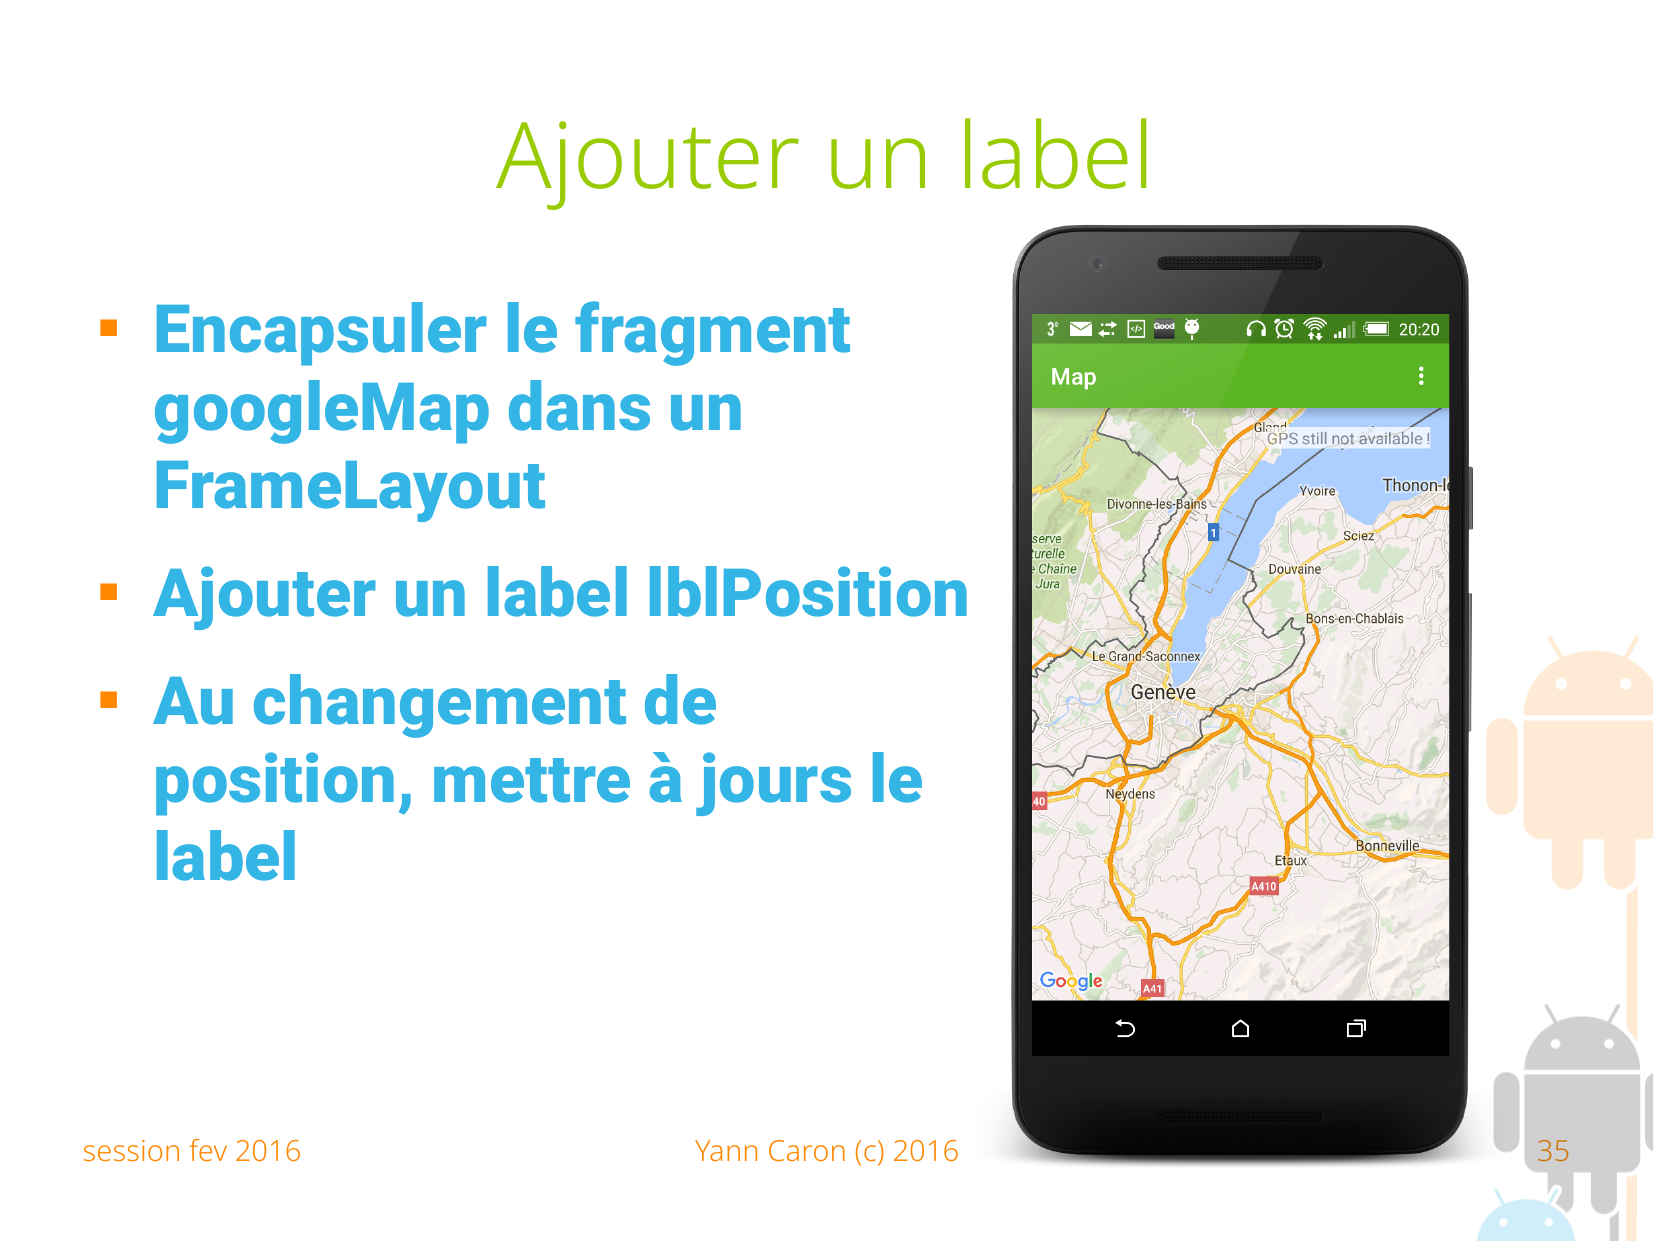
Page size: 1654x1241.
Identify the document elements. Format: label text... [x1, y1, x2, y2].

picture [240, 224, 1654, 1241]
list Encapsuler le fragment googleMap dans un FrameLayout Ajouter un label lblPosition Au changement de position, mettre à jours le label [82, 290, 975, 1010]
title Ajouter un label [82, 49, 1571, 257]
